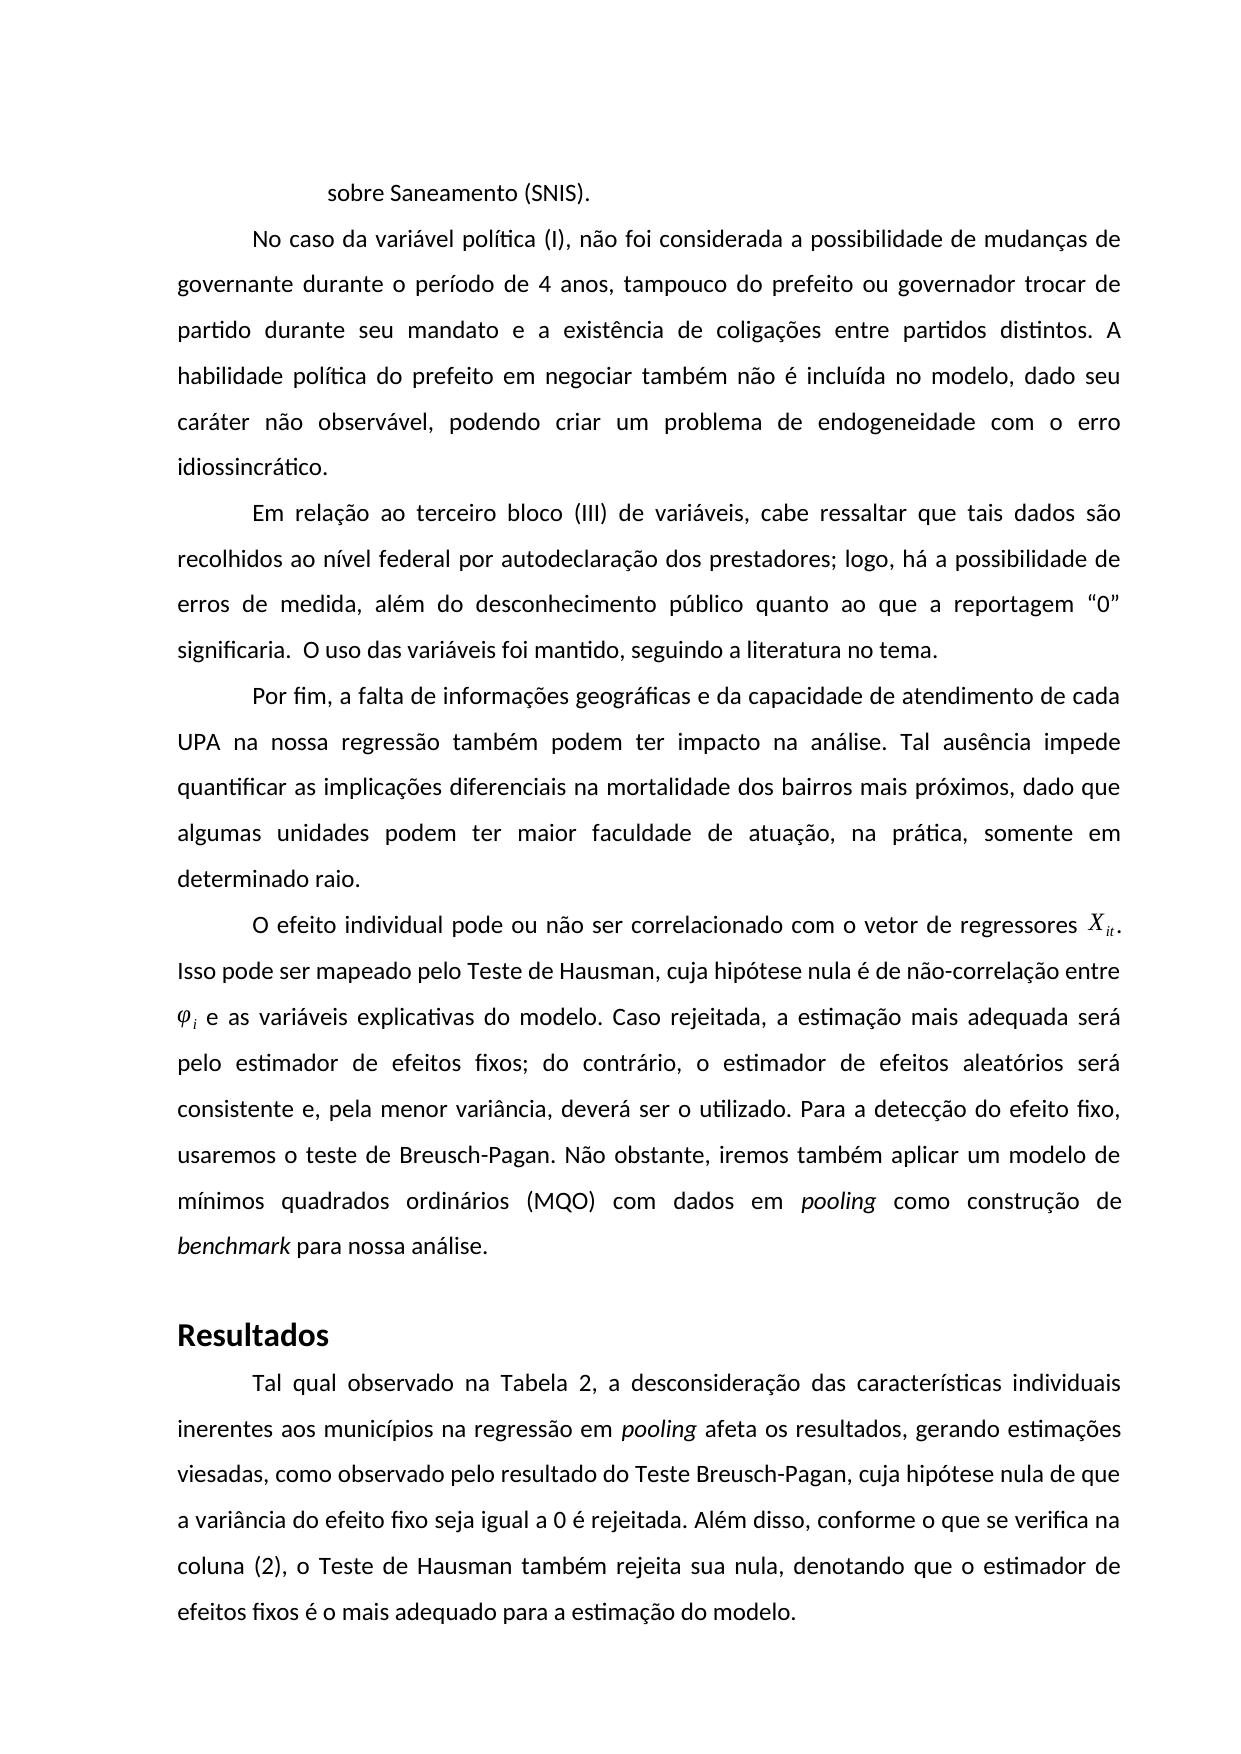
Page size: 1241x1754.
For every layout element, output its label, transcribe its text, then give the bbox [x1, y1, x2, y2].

text O efeito individual pode ou não ser correlacionado com o vetor de regressores . Isso pode ser mapeado pelo Teste de Hausman, cuja hipótese nula é de não-correlação entre e as variáveis explicativas do modelo. Caso rejeitada, a estimação mais adequada será pelo estimador de efeitos fixos; do contrário, o estimador de efeitos aleatórios será consistente e, pela menor variância, deverá ser o utilizado. Para a detecção do efeito fixo, usaremos o teste de Breusch-Pagan. Não obstante, iremos também aplicar um modelo de mínimos quadrados ordinários (MQO) com dados em pooling como construção de benchmark para nossa análise. [177, 909, 1122, 1261]
subtitle Resultados [177, 1314, 1122, 1354]
text Tal qual observado na Tabela 2, a desconsideração das características individuais inerentes aos municípios na regressão em pooling afeta os resultados, gerando estimações viesadas, como observado pelo resultado do Teste Breusch-Pagan, cuja hipótese nula de que a variância do efeito fixo seja igual a 0 é rejeitada. Além disso, conforme o que se verifica na coluna (2), o Teste de Hausman também rejeita sua nula, denotando que o estimador de efeitos fixos é o mais adequado para a estimação do modelo. [177, 1367, 1122, 1626]
text No caso da variável política (I), não foi considerada a possibilidade de mudanças de governante durante o período de 4 anos, tampouco do prefeito ou governador trocar de partido durante seu mandato e a existência de coligações entre partidos distintos. A habilidade política do prefeito em negociar também não é incluída no modelo, dado seu caráter não observável, podendo criar um problema de endogeneidade com o erro idiossincrático. [177, 223, 1122, 482]
text Por fim, a falta de informações geográficas e da capacidade de atendimento de cada UPA na nossa regressão também podem ter impacto na análise. Tal ausência impede quantificar as implicações diferenciais na mortalidade dos bairros mais próximos, dado que algumas unidades podem ter maior faculdade de atuação, na prática, somente em determinado raio. [177, 680, 1122, 893]
list sobre Saneamento (SNIS). [289, 177, 1122, 208]
text Em relação ao terceiro bloco (III) de variáveis, cabe ressaltar que tais dados são recolhidos ao nível federal por autodeclaração dos prestadores; logo, há a possibilidade de erros de medida, além do desconhecimento público quanto ao que a reportagem “0” significaria. O uso das variáveis foi mantido, seguindo a literatura no tema. [177, 497, 1122, 665]
